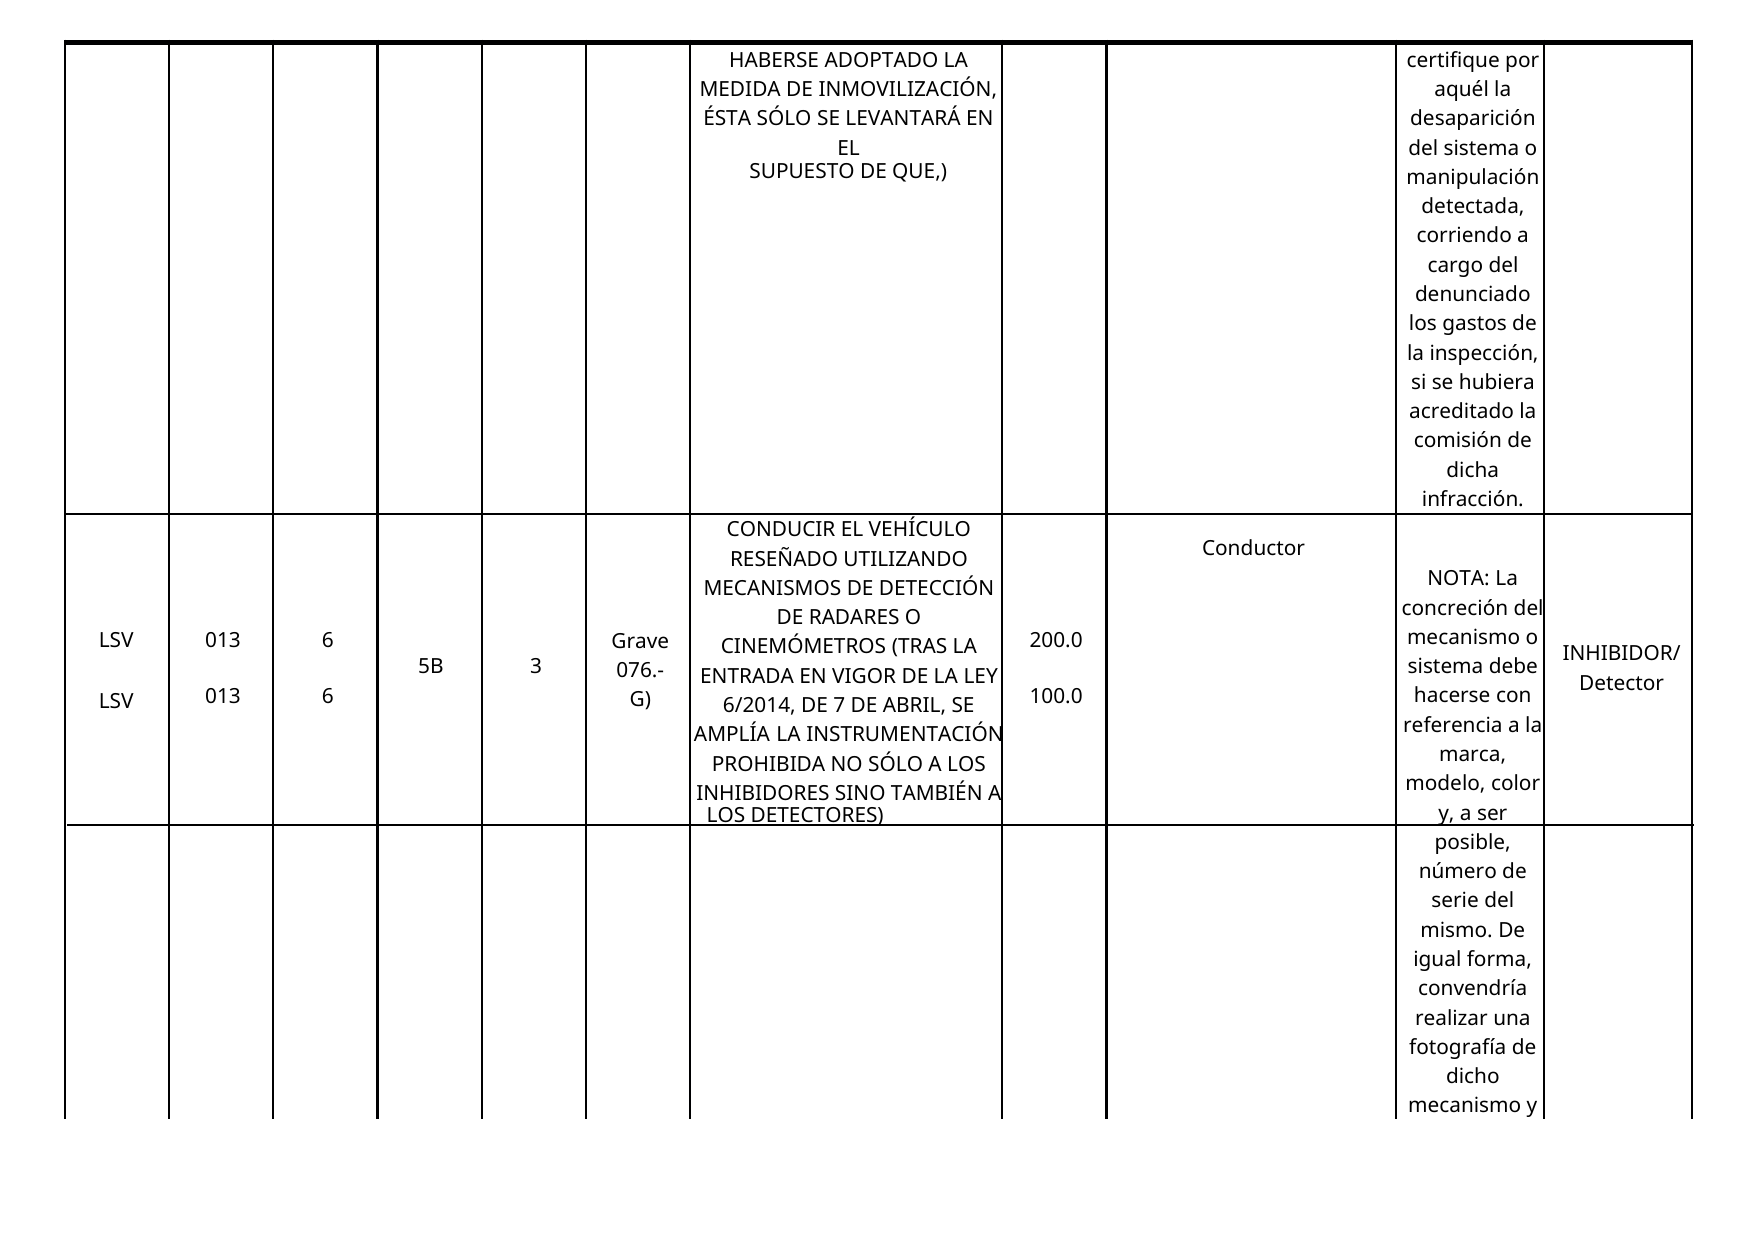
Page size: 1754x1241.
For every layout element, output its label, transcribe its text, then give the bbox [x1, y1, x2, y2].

table_cell [483, 826, 585, 1119]
table_cell [379, 45, 481, 512]
table_cell posible, número de serie del mismo. De igual forma, convendría realizar una fotografía de dicho mecanismo y [1397, 826, 1543, 1119]
table_cell [1003, 826, 1105, 1119]
table_cell [170, 45, 272, 512]
table_cell [587, 826, 689, 1119]
table_cell NOTA: La concreción del mecanismo o sistema debe hacerse con referencia a la marca, modelo, color y, a ser [1397, 515, 1543, 824]
table_cell Conductor [1108, 515, 1395, 824]
table_cell LSV LSV [66, 515, 168, 1119]
table_cell Grave 076.- G) [587, 515, 689, 824]
table_cell [1003, 45, 1105, 512]
table_cell [587, 45, 689, 512]
table_cell [1108, 826, 1395, 1119]
table_cell [691, 826, 1001, 1119]
table_cell 3 [483, 515, 585, 824]
table_cell [1108, 45, 1395, 512]
table_cell [66, 45, 168, 512]
table_cell 6 6 [274, 515, 376, 824]
table_cell [170, 826, 272, 1119]
table_cell 013 013 [170, 515, 272, 824]
table_cell 5B [379, 515, 481, 824]
table_cell CONDUCIR EL VEHÍCULO RESEÑADO UTILIZANDO MECANISMOS DE DETECCIÓN DE RADARES O CINEMÓMETROS (TRAS LA ENTRADA EN VIGOR DE LA LEY 6/2014, DE 7 DE ABRIL, SE AMPLÍA LA INSTRUMENTACIÓN PROHIBIDA NO SÓLO A LOS INHIBIDORES SINO TAMBIÉN A LOS DETECTORES) [691, 515, 1001, 824]
table_cell [1545, 45, 1691, 512]
table_cell [1545, 826, 1691, 1119]
table_cell 200.0 100.0 [1003, 515, 1105, 824]
table_cell INHIBIDOR/ Detector [1545, 515, 1691, 824]
table_cell [274, 826, 376, 1119]
table_cell [379, 826, 481, 1119]
table_cell certifique por aquél la desaparición del sistema o manipulación detectada, corriendo a cargo del denunciado los gastos de la inspección, si se hubiera acreditado la comisión de dicha infracción. [1397, 45, 1543, 512]
table_cell [483, 45, 585, 512]
table_cell [274, 45, 376, 512]
table_cell HABERSE ADOPTADO LA MEDIDA DE INMOVILIZACIÓN, ÉSTA SÓLO SE LEVANTARÁ EN EL SUPUESTO DE QUE,) [691, 45, 1001, 512]
